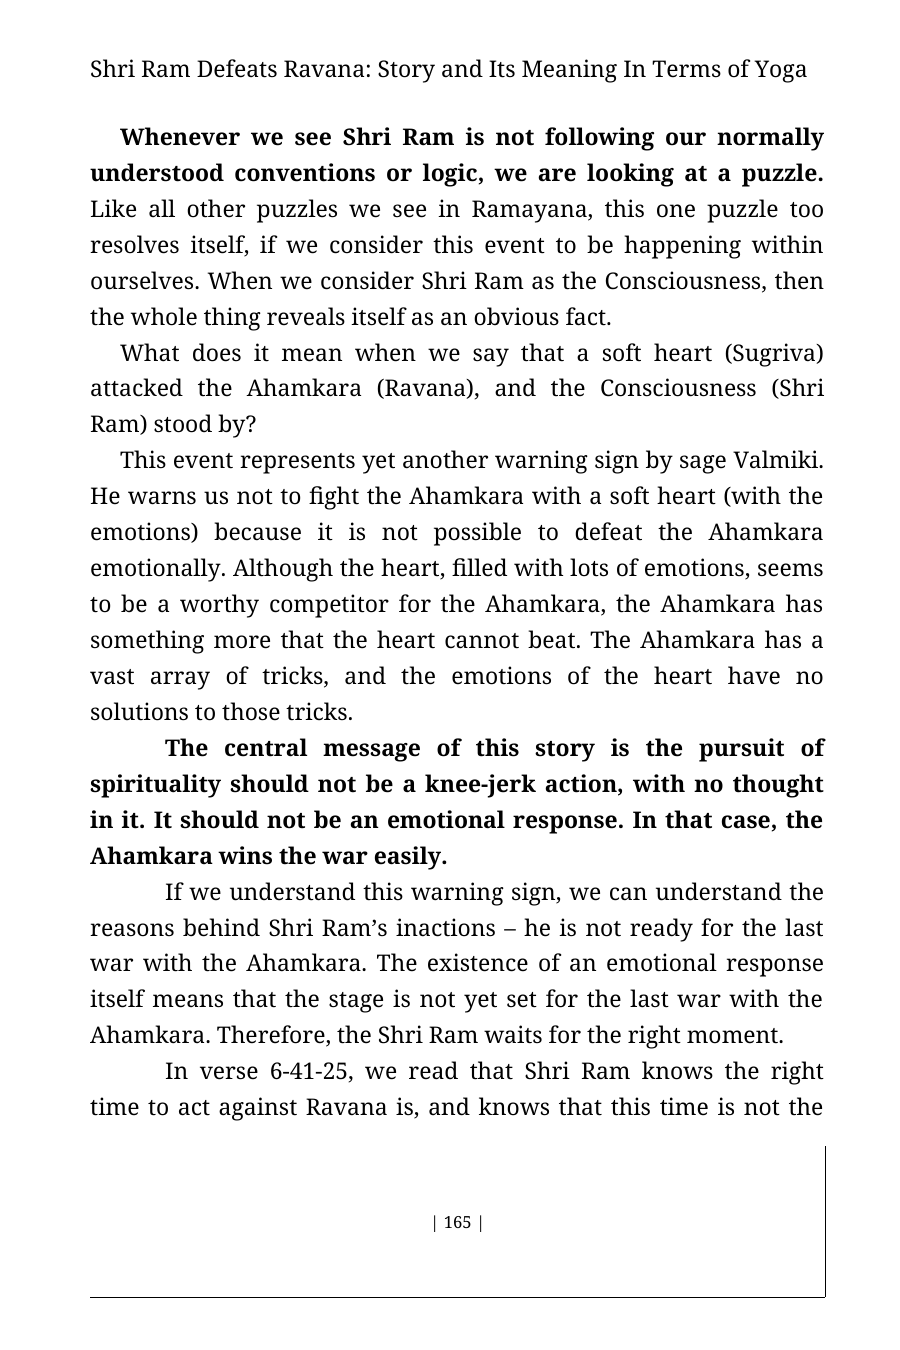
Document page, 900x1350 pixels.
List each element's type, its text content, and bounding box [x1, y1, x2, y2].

text The central message of this story is the pursuit of spirituality should not be a knee-jerk action, with no thought in it. It should not be an emotional response. In that case, the Ahamkara wins the war easily. [90, 732, 825, 871]
text This event represents yet another warning sign by sage Valmiki. He warns us not to fight the Ahamkara with a soft heart (with the emotions) because it is not possible to defeat the Ahamkara emotionally. Although the heart, filled with lots of emotions, seems to be a worthy competitor for the Ahamkara, the Ahamkara has something more that the heart cannot beat. The Ahamkara has a vast array of tricks, and the emotions of the heart have no solutions to those tricks. [90, 444, 825, 727]
text If we understand this warning sign, we can understand the reasons behind Shri Ram’s inactions – he is not ready for the last war with the Ahamkara. The existence of an emotional response itself means that the stage is not yet set for the last war with the Ahamkara. Therefore, the Shri Ram waits for the right moment. [90, 876, 825, 1051]
text Whenever we see Shri Ram is not following our normally understood conventions or logic, we are looking at a puzzle. Like all other puzzles we see in Ramayana, this one puzzle too resolves itself, if we consider this event to be happening within ourselves. When we consider Shri Ram as the Consciousness, then the whole thing reveals itself as an obvious fact. [90, 121, 825, 332]
text In verse 6-41-25, we read that Shri Ram knows the right time to act against Ravana is, and knows that this time is not the [90, 1055, 825, 1122]
text What does it mean when we say that a soft heart (Sugriva) attacked the Ahamkara (Ravana), and the Consciousness (Shri Ram) stood by? [90, 336, 825, 439]
